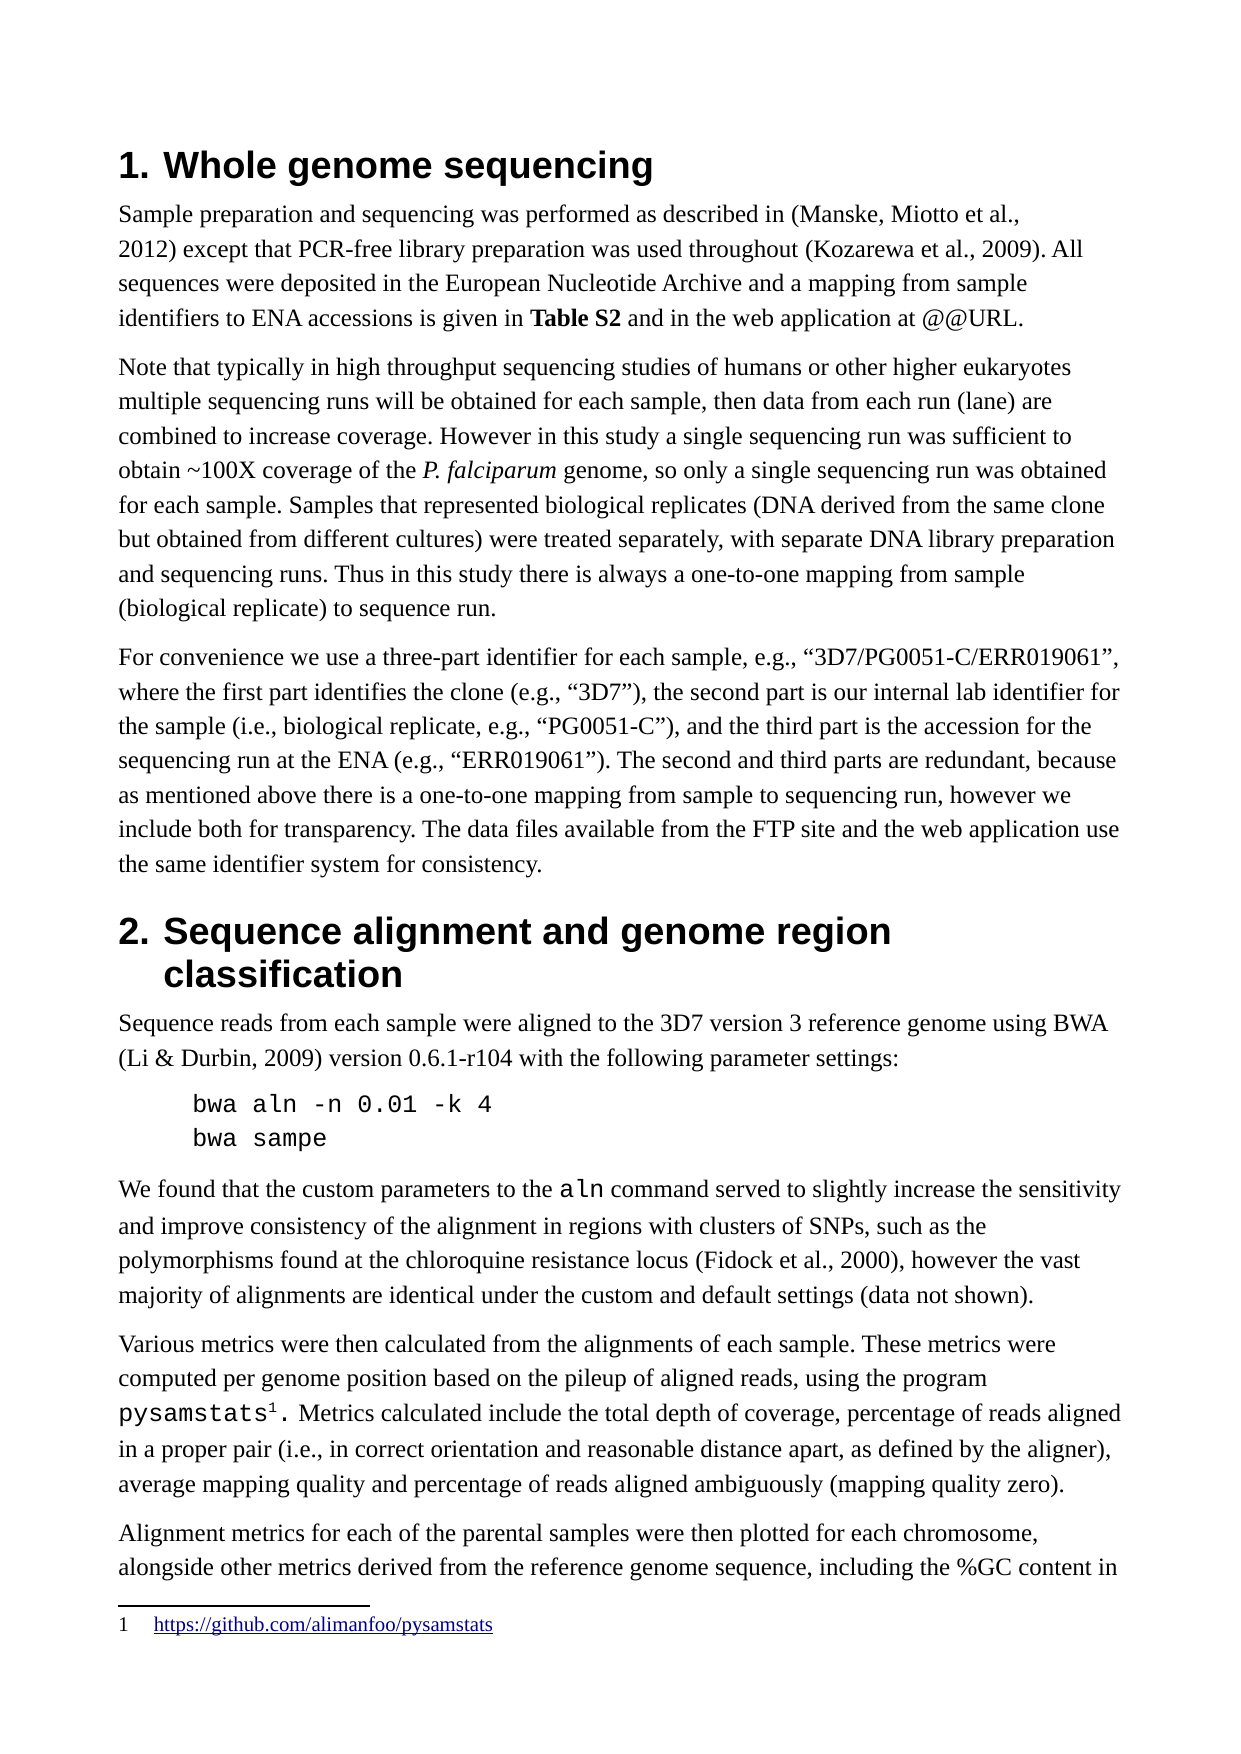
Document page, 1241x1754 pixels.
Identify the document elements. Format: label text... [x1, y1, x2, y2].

text We found that the custom parameters to the aln command served to slightly increase the sensitivity and improve consistency of the alignment in regions with clusters of SNPs, such as the polymorphisms found at the chloroquine resistance locus (Fidock et al., 2000)⁠, however the vast majority of alignments are identical under the custom and default settings (data not shown). [118, 1174, 1122, 1309]
subtitle Sequence alignment and genome region classification [118, 908, 1122, 996]
text Alignment metrics for each of the parental samples were then plotted for each chromosome, alongside other metrics derived from the reference genome sequence, including the %GC content in [118, 1518, 1122, 1581]
text Sequence reads from each sample were aligned to the 3D7 version 3 reference genome using BWA (Li & Durbin, 2009)⁠ version 0.6.1-r104 with the following parameter settings: [118, 1008, 1122, 1072]
text Various metrics were then calculated from the alignments of each sample. These metrics were computed per genome position based on the pileup of aligned reads, using the program pysamstats. Metrics calculated include the total depth of coverage, percentage of reads aligned in a proper pair (i.e., in correct orientation and reasonable distance apart, as defined by the aligner), average mapping quality and percentage of reads aligned ambiguously (mapping quality zero). [118, 1329, 1122, 1498]
text Note that typically in high throughput sequencing studies of humans or other higher eukaryotes multiple sequencing runs will be obtained for each sample, then data from each run (lane) are combined to increase coverage. However in this study a single sequencing run was sufficient to obtain ~100X coverage of the P. falciparum genome, so only a single sequencing run was obtained for each sample. Samples that represented biological replicates (DNA derived from the same clone but obtained from different cultures) were treated separately, with separate DNA library preparation and sequencing runs. Thus in this study there is always a one-to-one mapping from sample (biological replicate) to sequence run. [118, 352, 1122, 622]
text For convenience we use a three-part identifier for each sample, e.g., “3D7/PG0051-C/ERR019061”, where the first part identifies the clone (e.g., “3D7”), the second part is our internal lab identifier for the sample (i.e., biological replicate, e.g., “PG0051-C”), and the third part is the accession for the sequencing run at the ENA (e.g., “ERR019061”). The second and third parts are redundant, because as mentioned above there is a one-to-one mapping from sample to sequencing run, however we include both for transparency. The data files available from the FTP site and the web application use the same identifier system for consistency. [118, 642, 1122, 878]
text https://github.com/alimanfoo/pysamstats [118, 1612, 1122, 1636]
text Sample preparation and sequencing was performed as described in (Manske, Miotto et al., 2012)⁠ except that PCR-free library preparation was used throughout (Kozarewa et al., 2009)⁠. All sequences were deposited in the European Nucleotide Archive and a mapping from sample identifiers to ENA accessions is given in Table S2 and in the web application at @@URL. [118, 199, 1122, 331]
text bwa aln -n 0.01 -k 4 bwa sampe [192, 1092, 1122, 1154]
subtitle Whole genome sequencing [118, 143, 1122, 187]
